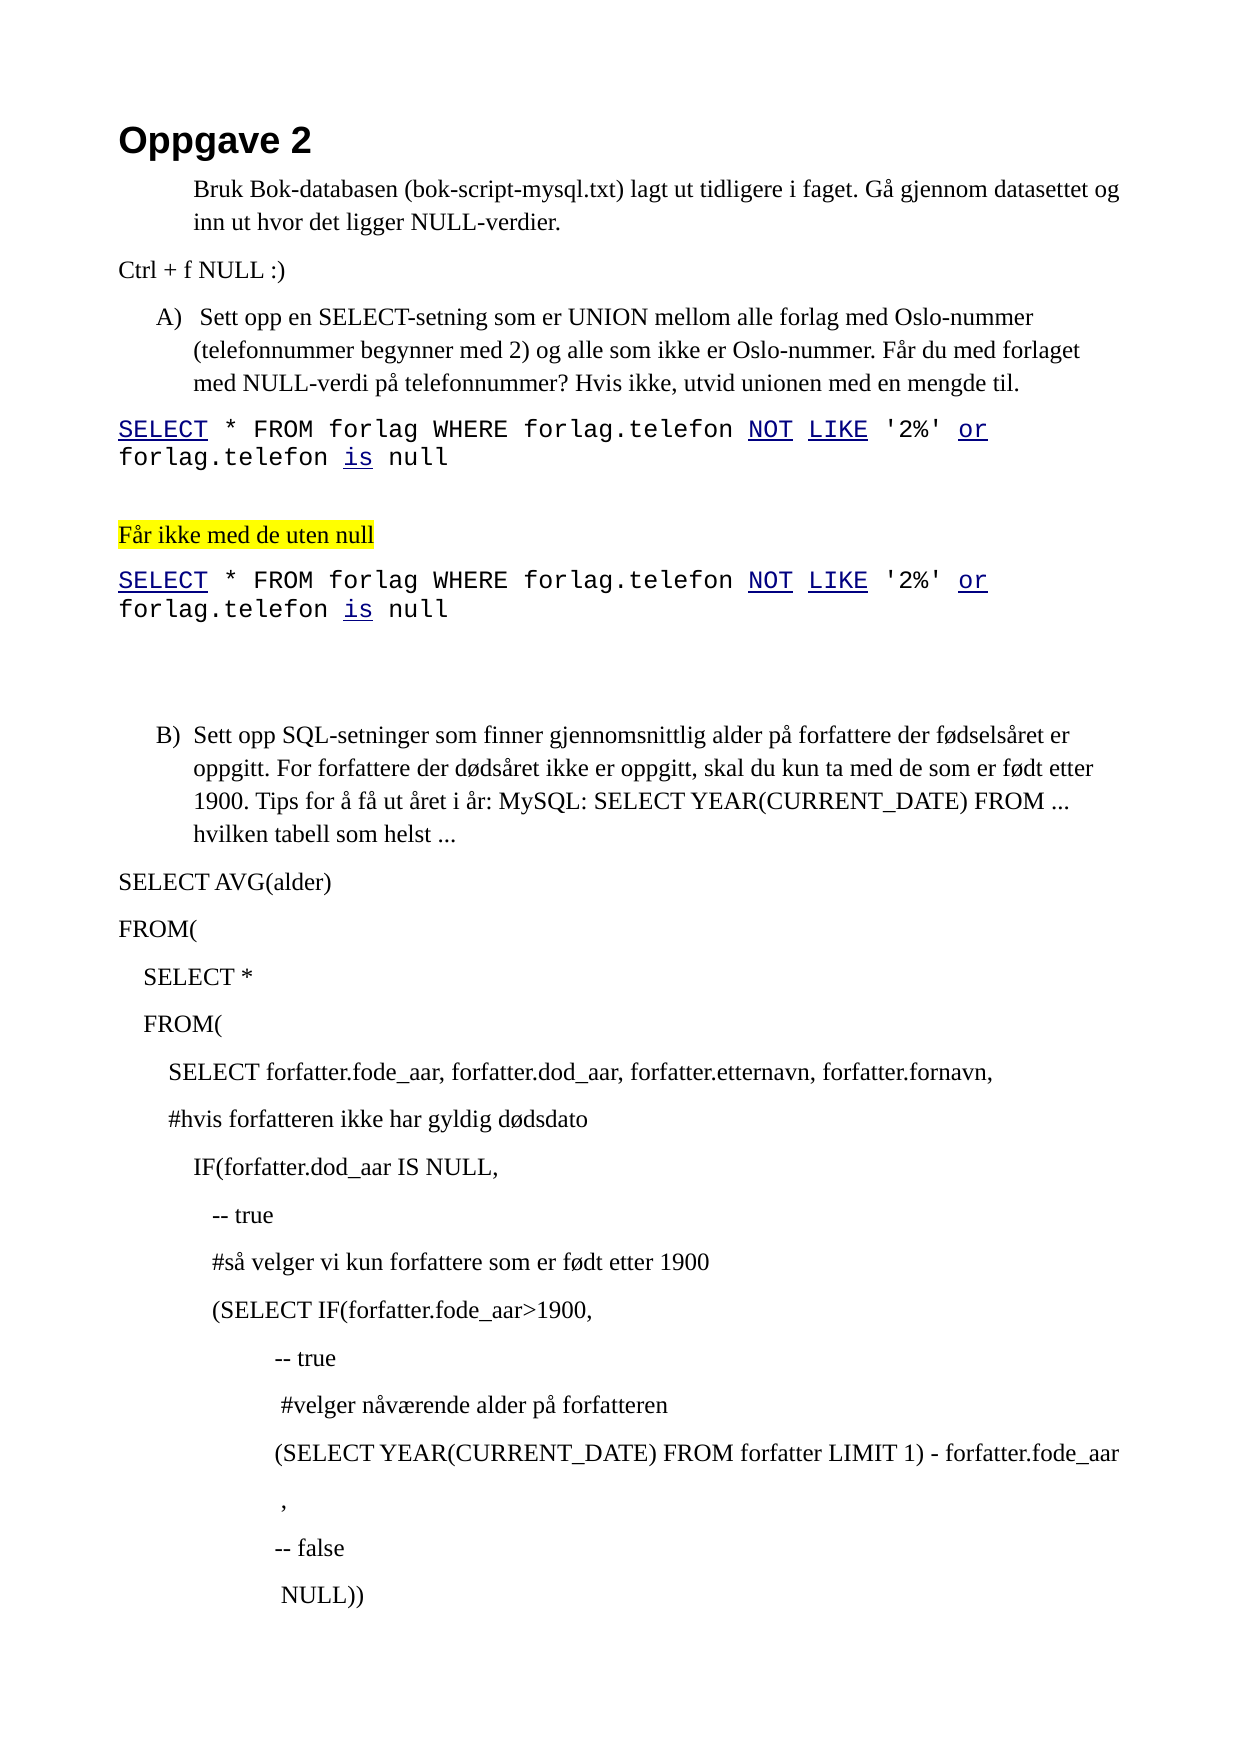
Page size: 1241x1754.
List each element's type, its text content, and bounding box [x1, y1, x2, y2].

text SELECT * FROM forlag WHERE forlag.telefon NOT LIKE '2%' or forlag.telefon is null [118, 568, 1122, 625]
list Sett opp en SELECT-setning som er UNION mellom alle forlag med Oslo-nummer (telefonnummer begynner med 2) og alle som ikke er Oslo-nummer. Får du med forlaget med NULL-verdi på telefonnummer? Hvis ikke, utvid unionen med en mengde til. [156, 302, 1122, 397]
text #så velger vi kun forfattere som er født etter 1900 [118, 1247, 1122, 1276]
text SELECT AVG(alder) [118, 867, 1122, 895]
text (SELECT IF(forfatter.fode_aar>1900, [118, 1295, 1122, 1324]
text FROM( [118, 1009, 1122, 1038]
text SELECT * FROM forlag WHERE forlag.telefon NOT LIKE '2%' or forlag.telefon is null [118, 416, 1122, 473]
text (SELECT YEAR(CURRENT_DATE) FROM forfatter LIMIT 1) - forfatter.fode_aar [118, 1438, 1122, 1467]
subtitle Oppgave 2 [118, 118, 1122, 162]
text NULL)) [118, 1581, 1122, 1609]
text Får ikke med de uten null [118, 520, 1122, 549]
text -- false [118, 1533, 1122, 1562]
text , [118, 1485, 1122, 1514]
text #hvis forfatteren ikke har gyldig dødsdato [118, 1104, 1122, 1133]
text SELECT * [118, 962, 1122, 991]
text FROM( [118, 914, 1122, 943]
list Sett opp SQL-setninger som finner gjennomsnittlig alder på forfattere der fødselsåret er oppgitt. For forfattere der dødsåret ikke er oppgitt, skal du kun ta med de som er født etter 1900. Tips for å få ut året i år: MySQL: SELECT YEAR(CURRENT_DATE) FROM ... hvilken tabell som helst ... [156, 720, 1122, 848]
text -- true [118, 1343, 1122, 1371]
text Ctrl + f NULL :) [118, 255, 1122, 284]
text -- true [118, 1200, 1122, 1228]
list Bruk Bok-databasen (bok-script-mysql.txt) lagt ut tidligere i faget. Gå gjennom datasettet og inn ut hvor det ligger NULL-verdier. [156, 174, 1122, 236]
text SELECT forfatter.fode_aar, forfatter.dod_aar, forfatter.etternavn, forfatter.fornavn, [118, 1057, 1122, 1086]
text IF(forfatter.dod_aar IS NULL, [118, 1152, 1122, 1181]
text #velger nåværende alder på forfatteren [118, 1390, 1122, 1419]
